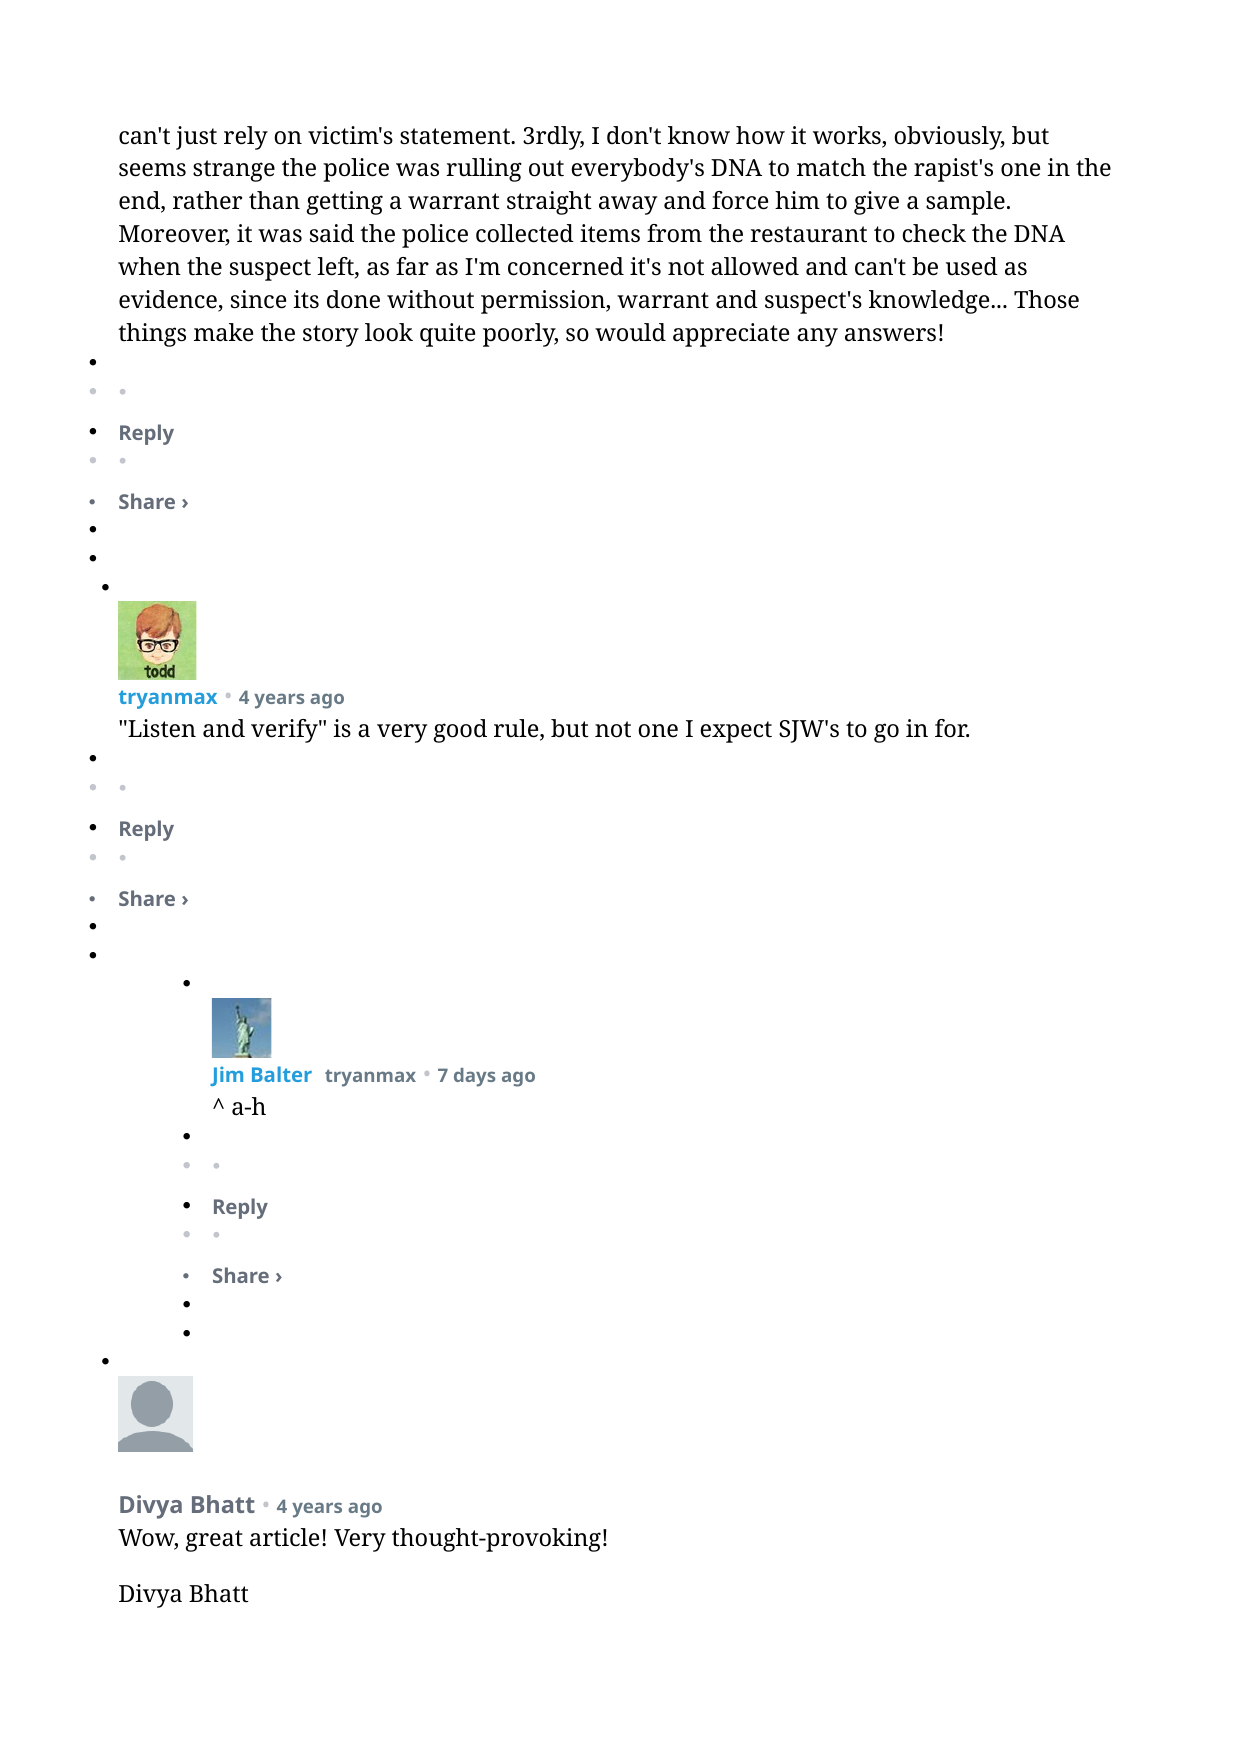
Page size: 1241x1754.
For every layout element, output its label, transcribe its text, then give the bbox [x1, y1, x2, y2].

list • [118, 773, 1111, 802]
picture [211, 998, 272, 1058]
list ^ a-h [212, 1089, 1122, 1122]
list Reply [212, 1193, 1111, 1221]
list tryanmax • 4 years ago [118, 680, 1122, 712]
list Reply [118, 418, 1111, 446]
list • [212, 1221, 1111, 1249]
list Divya Bhatt [118, 1577, 1122, 1610]
list • [118, 843, 1111, 871]
list • [118, 446, 1111, 475]
list Share › [212, 1262, 1122, 1290]
list Share › [118, 488, 1122, 515]
list "Listen and verify" is a very good rule, but not one I expect SJW's to go in for. [118, 712, 1122, 744]
list Wow, great article! Very thought-provoking! [118, 1521, 1122, 1553]
list Jim Balter tryanmax • 7 days ago [212, 1058, 1122, 1089]
list Share › [118, 884, 1122, 912]
list • [212, 1151, 1111, 1180]
picture [118, 601, 197, 680]
list Reply [118, 815, 1111, 843]
list • [118, 377, 1111, 405]
list can't just rely on victim's statement. 3rdly, I don't know how it works, obviously, but seems strange the police was rulling out everybody's DNA to match the rapist's one in the end, rather than getting a warrant straight away and force him to give a sample. Moreover, it was said the police collected items from the restaurant to check the DNA when the suspect left, as far as I'm concerned it's not allowed and can't be used as evidence, since its done without permission, warrant and suspect's knowledge... Those things make the story look quite poorly, so would appreciate any answers! [118, 118, 1122, 348]
picture [118, 1376, 194, 1452]
list Divya Bhatt • 4 years ago [118, 1489, 1122, 1521]
